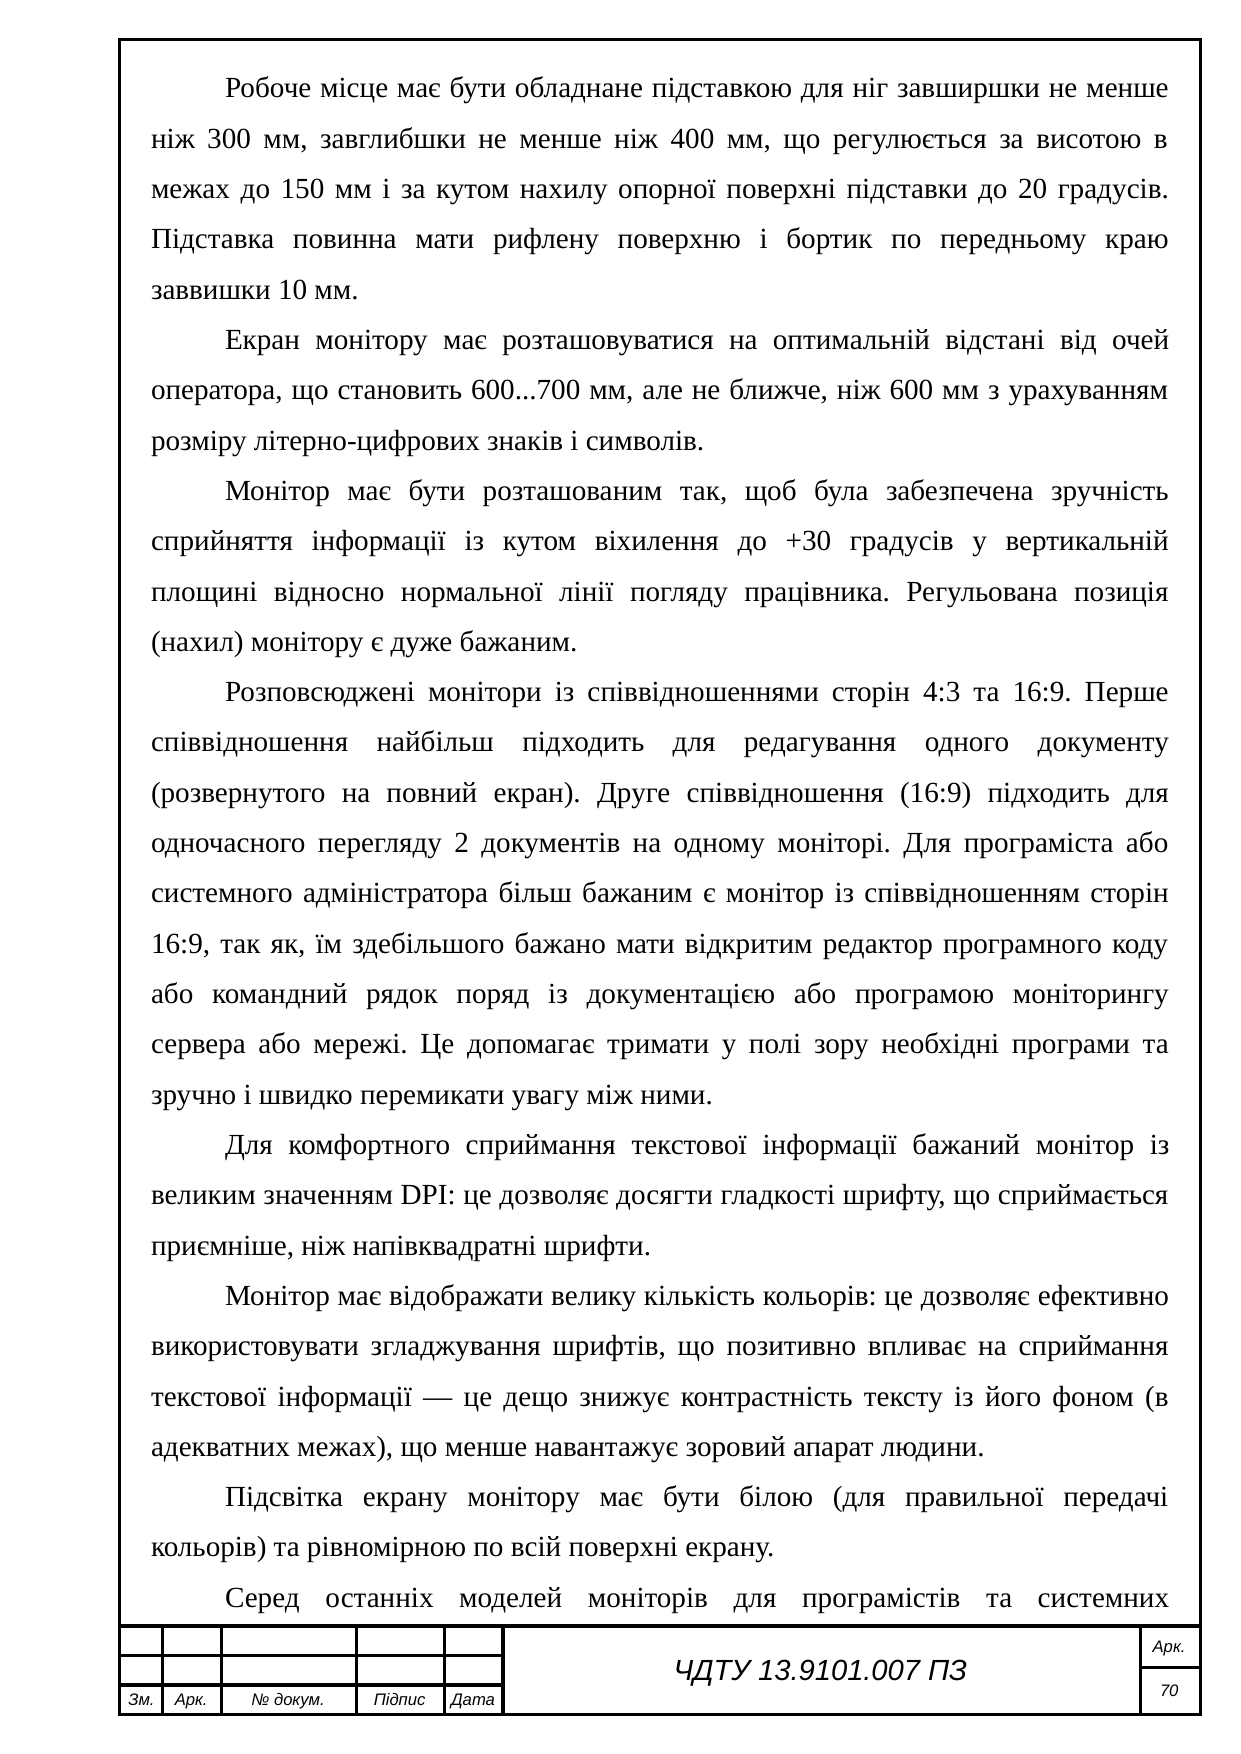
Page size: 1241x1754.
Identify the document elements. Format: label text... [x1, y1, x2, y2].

text Серед останніх моделей моніторів для програмістів та системних [151, 1580, 1170, 1613]
text Розповсюджені монітори із співвідношеннями сторін 4:3 та 16:9. Перше співвідношення найбільш підходить для редагування одного документу (розвернутого на повний екран). Друге співвідношення (16:9) підходить для одночасного перегляду 2 документів на одному моніторі. Для програміста або системного адміністратора більш бажаним є монітор із співвідношенням сторін 16:9, так як, їм здебільшого бажано мати відкритим редактор програмного коду або командний рядок поряд із документацією або програмою моніторингу сервера або мережі. Це допомагає тримати у полі зору необхідні програми та зручно і швидко перемикати увагу між ними. [151, 674, 1170, 1110]
text Монітор має бути розташованим так, щоб була забезпечена зручність сприйняття інформації із кутом віхилення до +30 градусів у вертикальній площині відносно нормальної лінії погляду працівника. Регульована позиція (нахил) монітору є дуже бажаним. [151, 473, 1170, 657]
text Для комфортного сприймання текстової інформації бажаний монітор із великим значенням DPI: це дозволяє досягти гладкості шрифту, що сприймається приємніше, ніж напівквадратні шрифти. [151, 1127, 1170, 1261]
text Монітор має відображати велику кількість кольорів: це дозволяє ефективно використовувати згладжування шрифтів, що позитивно впливає на сприймання текстової інформації — це дещо знижує контрастність тексту із його фоном (в адекватних межах), що менше навантажує зоровий апарат людини. [151, 1278, 1170, 1462]
text Екран монітору має розташовуватися на оптимальній відстані від очей оператора, що становить 600...700 мм, але не ближче, ніж 600 мм з урахуванням розміру літерно-цифрових знаків і символів. [151, 322, 1170, 456]
text Підсвітка екрану монітору має бути білою (для правильної передачі кольорів) та рівномірною по всій поверхні екрану. [151, 1479, 1170, 1563]
text Робоче місце має бути обладнане підставкою для ніг завширшки не менше ніж 300 мм, завглибшки не менше ніж 400 мм, що регулюється за висотою в межах до 150 мм і за кутом нахилу опорної поверхні підставки до 20 градусів. Підставка повинна мати рифлену поверхню і бортик по передньому краю заввишки 10 мм. [151, 71, 1170, 305]
